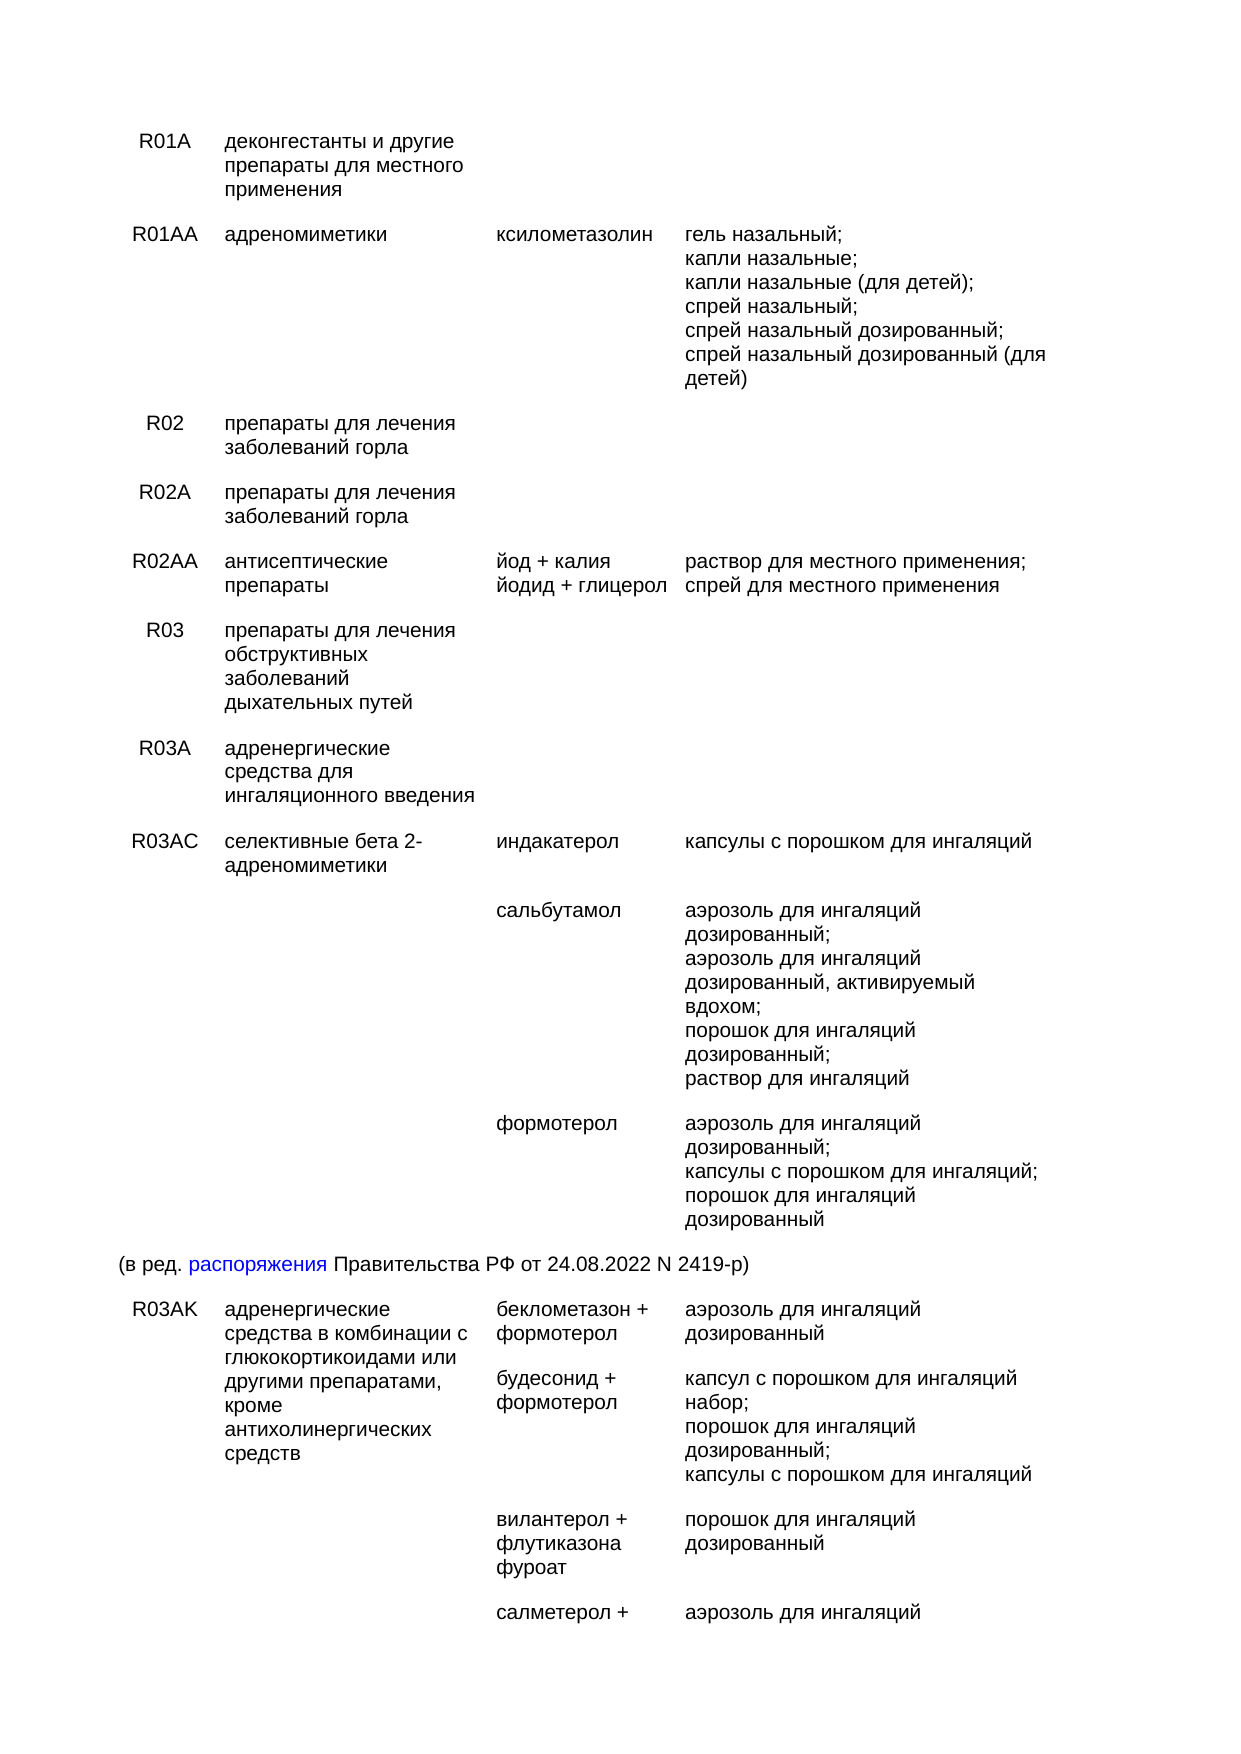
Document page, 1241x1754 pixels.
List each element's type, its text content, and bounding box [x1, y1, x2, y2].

table_cell сальбутамол [490, 887, 678, 1100]
table_cell порошок для ингаляций дозированный [679, 1496, 1056, 1589]
table_cell адренергические средства для ингаляционного введения [218, 725, 489, 818]
table_cell R01A [112, 118, 218, 211]
table_cell капсул с порошком для ингаляций набор; порошок для ингаляций дозированный; капсулы с порошком для ингаляций [679, 1355, 1056, 1496]
table_cell ксилометазолин [490, 211, 678, 400]
table_cell R02AA [112, 539, 218, 608]
table_cell аэрозоль для ингаляций дозированный [679, 1286, 1056, 1355]
table_cell [490, 400, 678, 469]
table_cell R03A [112, 725, 218, 818]
table_cell капсулы с порошком для ингаляций [679, 818, 1056, 887]
table_cell [218, 1100, 489, 1241]
table_cell [112, 1590, 218, 1635]
table_cell [218, 1590, 489, 1635]
table_cell деконгестанты и другие препараты для местного применения [218, 118, 489, 211]
table_cell [490, 608, 678, 725]
table_cell [490, 118, 678, 211]
table_cell препараты для лечения заболеваний горла [218, 469, 489, 538]
table_cell антисептические препараты [218, 539, 489, 608]
table_cell адренергические средства в комбинации с глюкокортикоидами или другими препаратами, кроме антихолинергических средств [218, 1286, 489, 1496]
table_cell [112, 1100, 218, 1241]
table_cell беклометазон + формотерол [490, 1286, 678, 1355]
table_cell [679, 608, 1056, 725]
table_cell [112, 1496, 218, 1589]
table_cell салметерол + [490, 1590, 678, 1635]
table_cell [218, 887, 489, 1100]
table_cell вилантерол + флутиказона фуроат [490, 1496, 678, 1589]
table_cell R02 [112, 400, 218, 469]
table_cell [112, 887, 218, 1100]
table_cell формотерол [490, 1100, 678, 1241]
table_cell аэрозоль для ингаляций дозированный; капсулы с порошком для ингаляций; порошок для ингаляций дозированный [679, 1100, 1056, 1241]
table_cell селективные бета 2-адреномиметики [218, 818, 489, 887]
table_cell R03 [112, 608, 218, 725]
table_cell [490, 469, 678, 538]
table_cell йод + калия йодид + глицерол [490, 539, 678, 608]
table_cell [679, 725, 1056, 818]
table_cell препараты для лечения заболеваний горла [218, 400, 489, 469]
table_cell гель назальный; капли назальные; капли назальные (для детей); спрей назальный; спрей назальный дозированный; спрей назальный дозированный (для детей) [679, 211, 1056, 400]
table_cell (в ред. распоряжения Правительства РФ от 24.08.2022 N 2419-р) [112, 1241, 1056, 1286]
table_cell индакатерол [490, 818, 678, 887]
table_cell аэрозоль для ингаляций [679, 1590, 1056, 1635]
table_cell адреномиметики [218, 211, 489, 400]
table_cell будесонид + формотерол [490, 1355, 678, 1496]
table_cell [679, 400, 1056, 469]
table_cell [679, 118, 1056, 211]
table_cell аэрозоль для ингаляций дозированный; аэрозоль для ингаляций дозированный, активируемый вдохом; порошок для ингаляций дозированный; раствор для ингаляций [679, 887, 1056, 1100]
table_cell [490, 725, 678, 818]
table_cell [218, 1496, 489, 1589]
table_cell раствор для местного применения; спрей для местного применения [679, 539, 1056, 608]
table_cell [679, 469, 1056, 538]
table_cell R01AA [112, 211, 218, 400]
table_cell R02A [112, 469, 218, 538]
table_cell препараты для лечения обструктивных заболеваний дыхательных путей [218, 608, 489, 725]
table_cell R03AK [112, 1286, 218, 1496]
table_cell R03AC [112, 818, 218, 887]
